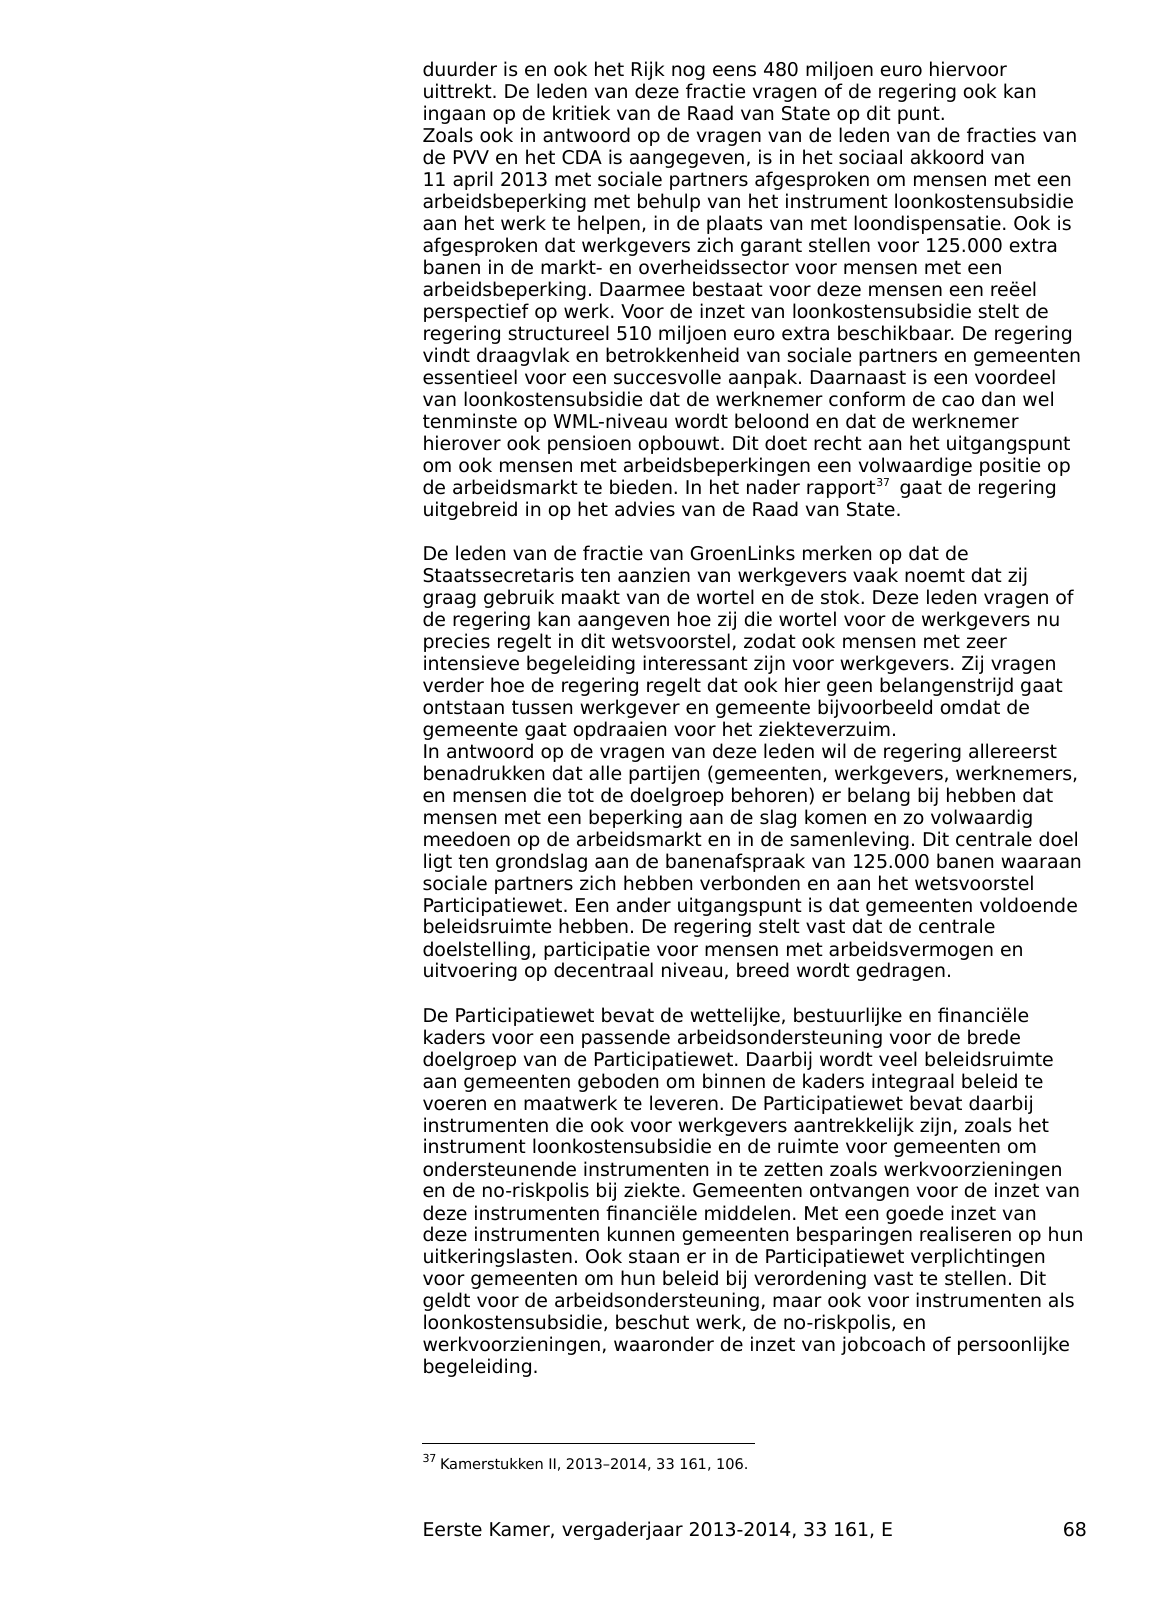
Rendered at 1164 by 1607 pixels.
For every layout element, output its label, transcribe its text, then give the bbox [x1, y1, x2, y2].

text duurder is en ook het Rijk nog eens 480 miljoen euro hiervoor uittrekt. De leden van deze fractie vragen of de regering ook kan ingaan op de kritiek van de Raad van State op dit punt. [422, 59, 1087, 125]
text Zoals ook in antwoord op de vragen van de leden van de fracties van de PVV en het CDA is aangegeven, is in het sociaal akkoord van 11 april 2013 met sociale partners afgesproken om mensen met een arbeidsbeperking met behulp van het instrument loonkostensubsidie aan het werk te helpen, in de plaats van met loondispensatie. Ook is afgesproken dat werkgevers zich garant stellen voor 125.000 extra banen in de markt- en overheidssector voor mensen met een arbeidsbeperking. Daarmee bestaat voor deze mensen een reëel perspectief op werk. Voor de inzet van loonkostensubsidie stelt de regering structureel 510 miljoen euro extra beschikbaar. De regering vindt draagvlak en betrokkenheid van sociale partners en gemeenten essentieel voor een succesvolle aanpak. Daarnaast is een voordeel van loonkostensubsidie dat de werknemer conform de cao dan wel tenminste op WML-niveau wordt beloond en dat de werknemer hierover ook pensioen opbouwt. Dit doet recht aan het uitgangspunt om ook mensen met arbeidsbeperkingen een volwaardige positie op de arbeidsmarkt te bieden. In het nader rapport gaat de regering uitgebreid in op het advies van de Raad van State. [422, 125, 1087, 521]
text Kamerstukken II, 2013–2014, 33 161, 106. [422, 1452, 1087, 1474]
text In antwoord op de vragen van deze leden wil de regering allereerst benadrukken dat alle partijen (gemeenten, werkgevers, werknemers, en mensen die tot de doelgroep behoren) er belang bij hebben dat mensen met een beperking aan de slag komen en zo volwaardig meedoen op de arbeidsmarkt en in de samenleving. Dit centrale doel ligt ten grondslag aan de banenafspraak van 125.000 banen waaraan sociale partners zich hebben verbonden en aan het wetsvoorstel Participatiewet. Een ander uitgangspunt is dat gemeenten voldoende beleidsruimte hebben. De regering stelt vast dat de centrale doelstelling, participatie voor mensen met arbeidsvermogen en uitvoering op decentraal niveau, breed wordt gedragen. [422, 741, 1087, 982]
text De leden van de fractie van GroenLinks merken op dat de Staatssecretaris ten aanzien van werkgevers vaak noemt dat zij graag gebruik maakt van de wortel en de stok. Deze leden vragen of de regering kan aangeven hoe zij die wortel voor de werkgevers nu precies regelt in dit wetsvoorstel, zodat ook mensen met zeer intensieve begeleiding interessant zijn voor werkgevers. Zij vragen verder hoe de regering regelt dat ook hier geen belangenstrijd gaat ontstaan tussen werkgever en gemeente bijvoorbeeld omdat de gemeente gaat opdraaien voor het ziekteverzuim. [422, 543, 1087, 741]
text De Participatiewet bevat de wettelijke, bestuurlijke en financiële kaders voor een passende arbeidsondersteuning voor de brede doelgroep van de Participatiewet. Daarbij wordt veel beleidsruimte aan gemeenten geboden om binnen de kaders integraal beleid te voeren en maatwerk te leveren. De Participatiewet bevat daarbij instrumenten die ook voor werkgevers aantrekkelijk zijn, zoals het instrument loonkostensubsidie en de ruimte voor gemeenten om ondersteunende instrumenten in te zetten zoals werkvoorzieningen en de no-riskpolis bij ziekte. Gemeenten ontvangen voor de inzet van deze instrumenten financiële middelen. Met een goede inzet van deze instrumenten kunnen gemeenten besparingen realiseren op hun uitkeringslasten. Ook staan er in de Participatiewet verplichtingen voor gemeenten om hun beleid bij verordening vast te stellen. Dit geldt voor de arbeidsondersteuning, maar ook voor instrumenten als loonkostensubsidie, beschut werk, de no-riskpolis, en werkvoorzieningen, waaronder de inzet van jobcoach of persoonlijke begeleiding. [422, 1004, 1087, 1378]
